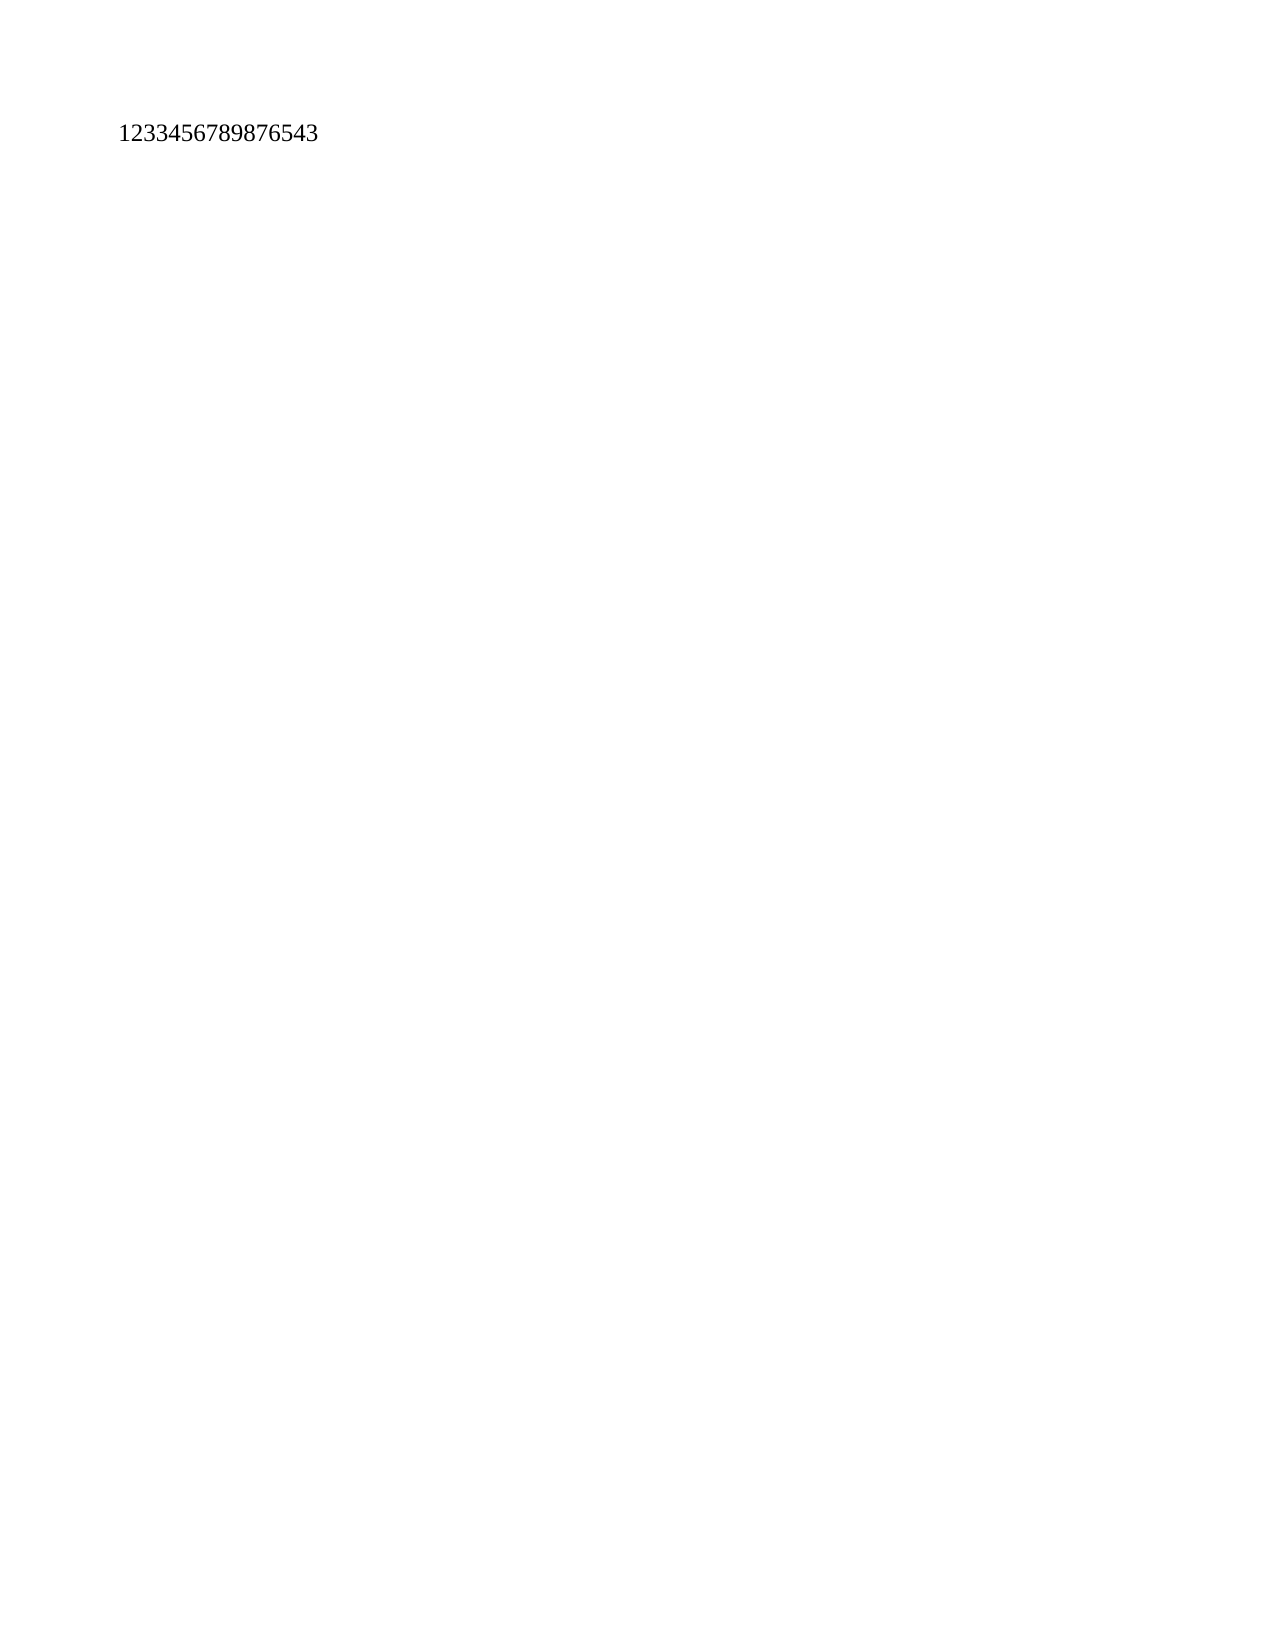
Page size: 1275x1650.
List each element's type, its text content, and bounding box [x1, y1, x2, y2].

text 1233456789876543 [118, 118, 1157, 147]
